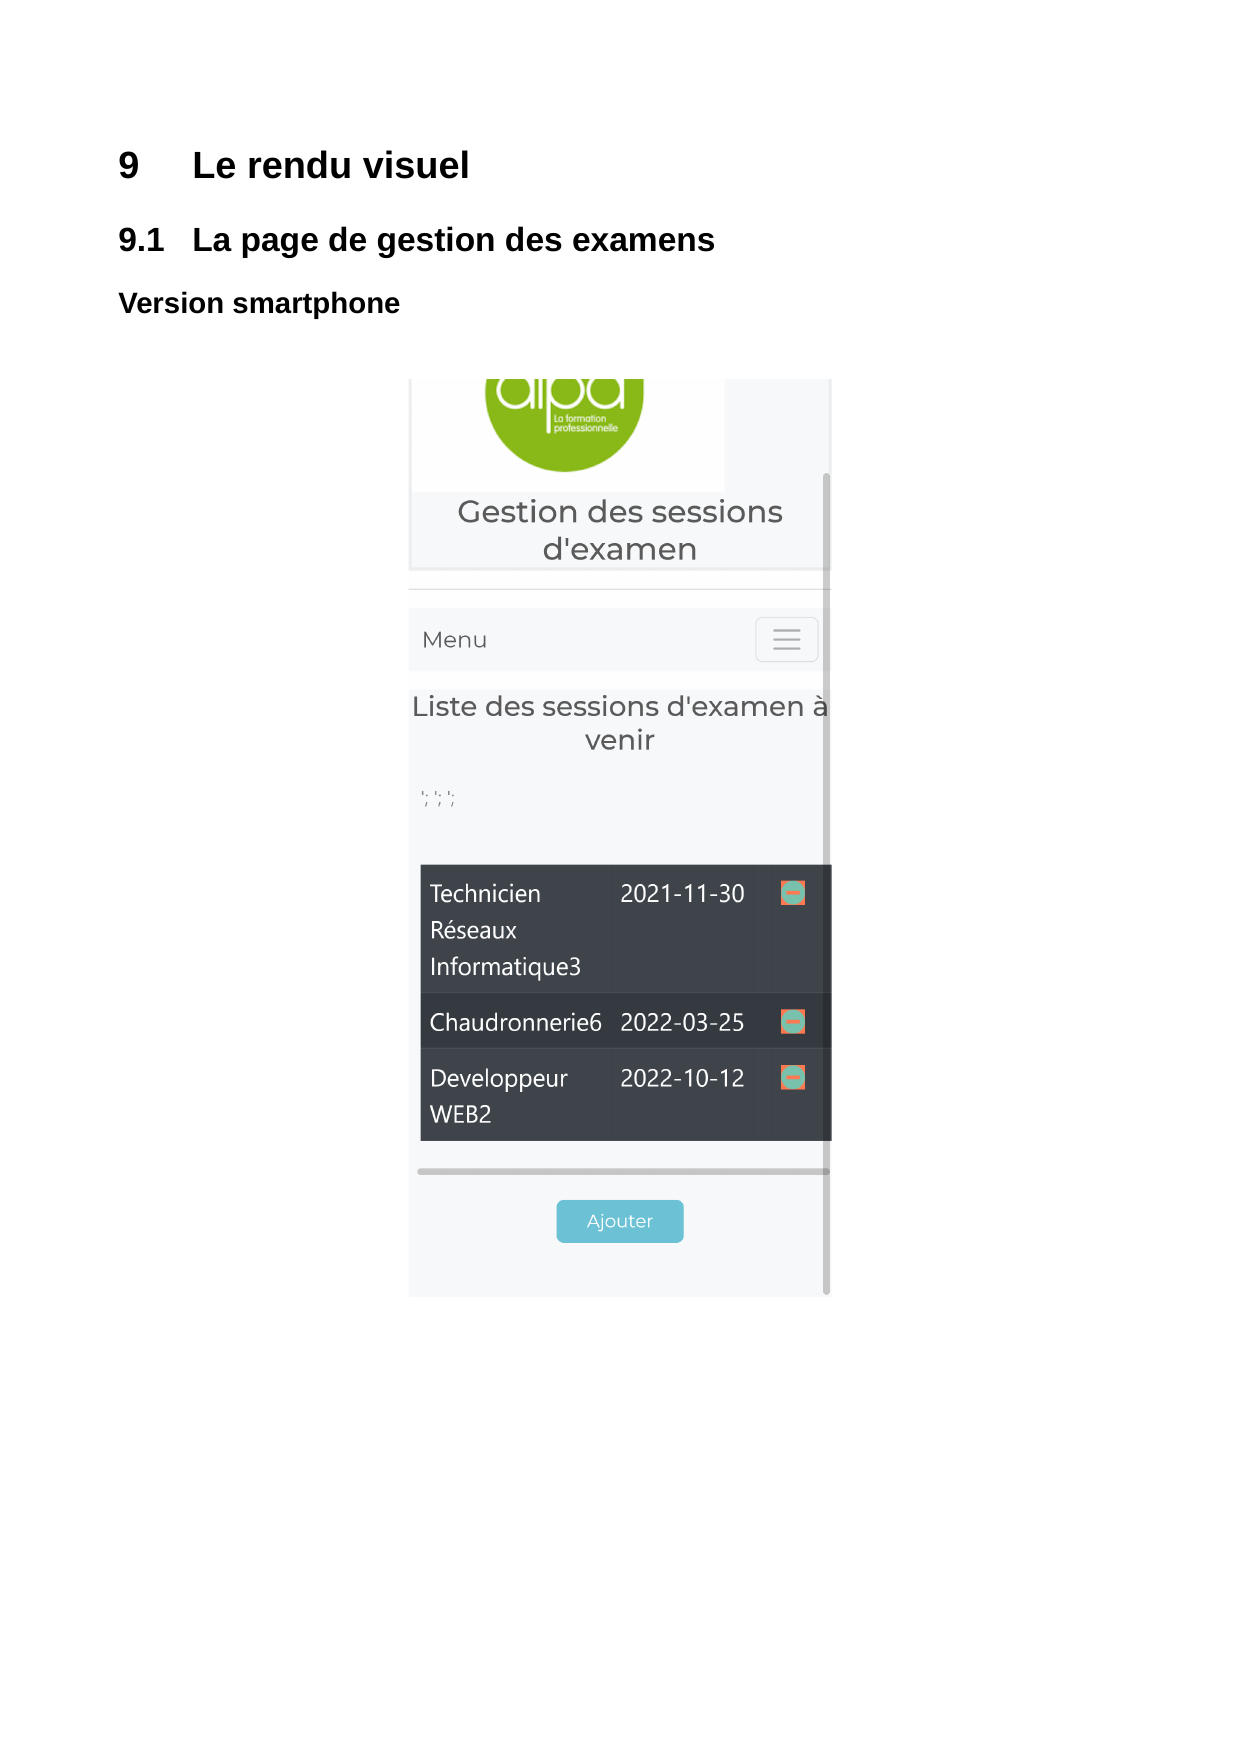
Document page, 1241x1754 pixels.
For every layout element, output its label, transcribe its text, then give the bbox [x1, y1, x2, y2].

subtitle La page de gestion des examens [118, 220, 1122, 259]
subtitle Version smartphone [118, 286, 1122, 319]
subtitle Le rendu visuel [118, 143, 1122, 187]
picture [408, 379, 832, 1297]
